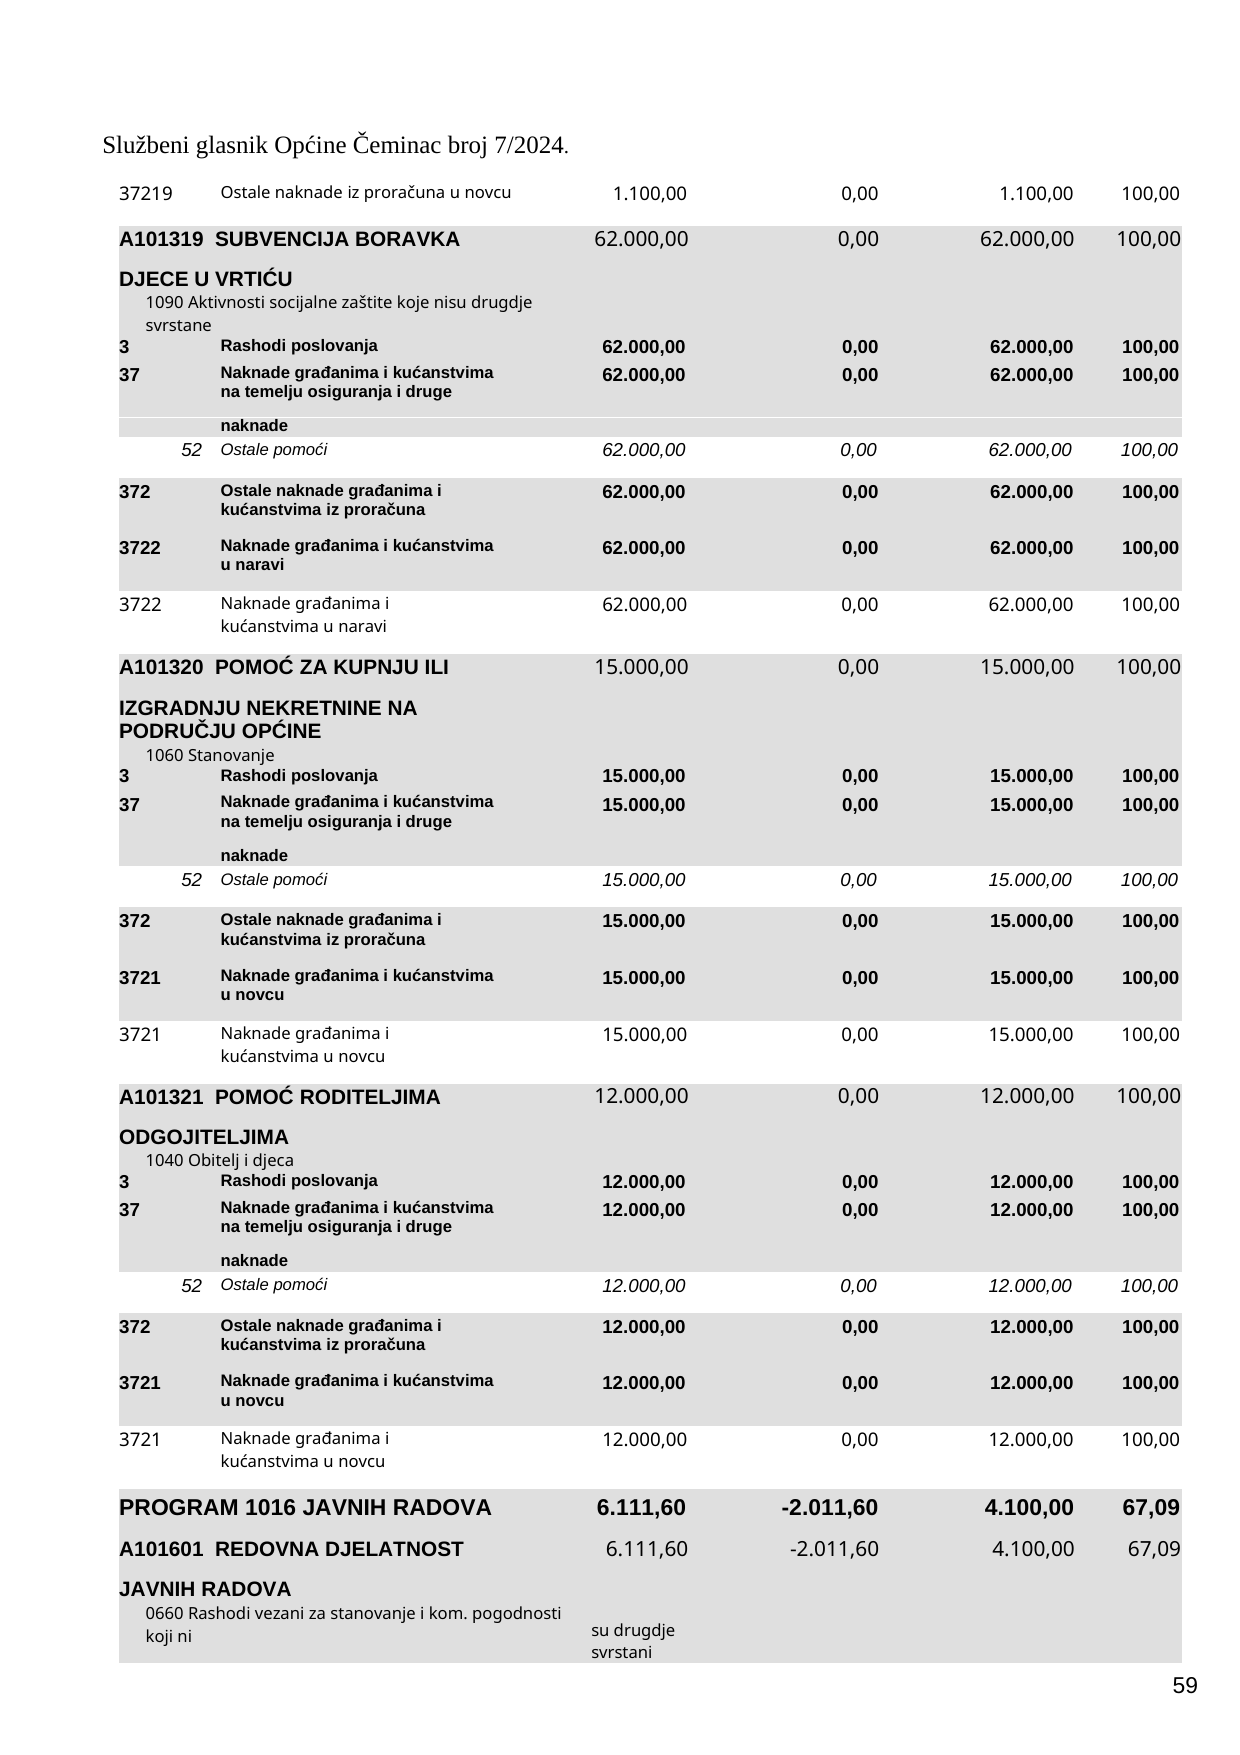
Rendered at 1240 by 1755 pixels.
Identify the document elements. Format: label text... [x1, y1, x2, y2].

table_cell 100,00 [1096, 654, 1182, 695]
table_cell 12.000,00 [586, 1084, 734, 1125]
table_cell 3 [119, 766, 176, 791]
table_cell 62.000,00 [586, 535, 734, 591]
table_cell 0,00 [734, 591, 930, 654]
table_cell 0,00 [734, 766, 930, 791]
table_cell 62.000,00 [930, 478, 1096, 535]
table_cell 100,00 [1096, 478, 1182, 535]
table_header 0,00 [734, 183, 930, 226]
table_cell [119, 1253, 176, 1272]
table_cell 12.000,00 [586, 1196, 734, 1253]
table_cell [119, 437, 176, 477]
table_cell 62.000,00 [930, 535, 1096, 591]
table_cell 12.000,00 [930, 1426, 1096, 1489]
table_cell Rashodi poslovanja [209, 336, 586, 361]
table_cell su drugdje svrstani [586, 1578, 734, 1663]
table_cell 100,00 [1096, 226, 1182, 267]
table_cell 0,00 [734, 1426, 930, 1489]
table_cell 62.000,00 [586, 437, 734, 477]
table_cell [119, 418, 176, 437]
table_cell 0,00 [734, 791, 930, 847]
table_cell 3721 [119, 965, 176, 1021]
table_cell [1096, 1253, 1182, 1272]
table_cell [176, 535, 209, 591]
table_header 1.100,00 [586, 183, 734, 226]
table_cell 12.000,00 [930, 1196, 1096, 1253]
table_cell Ostale pomoći [209, 437, 586, 477]
table_cell Ostale naknade građanima i kućanstvima iz proračuna [209, 478, 586, 535]
table_cell Naknade građanima i kućanstvima na temelju osiguranja i druge [209, 361, 586, 417]
table_cell [930, 847, 1096, 866]
table_cell [176, 418, 209, 437]
table_cell 12.000,00 [586, 1172, 734, 1196]
table_cell 62.000,00 [586, 226, 734, 267]
table_cell 15.000,00 [930, 654, 1096, 695]
table_cell 100,00 [1096, 1084, 1182, 1125]
table_cell [176, 847, 209, 866]
table_cell Naknade građanima i kućanstvima na temelju osiguranja i druge [209, 1196, 586, 1253]
table_cell Ostale naknade građanima i kućanstvima iz proračuna [209, 907, 586, 965]
table_cell 67,09 [1096, 1489, 1182, 1537]
table_cell 0,00 [734, 535, 930, 591]
table_cell 12.000,00 [930, 1272, 1096, 1313]
table_cell 100,00 [1096, 591, 1182, 654]
table_cell 15.000,00 [930, 965, 1096, 1021]
table_cell 100,00 [1096, 1196, 1182, 1253]
table_cell [586, 1253, 734, 1272]
table_header Ostale naknade iz proračuna u novcu [176, 183, 586, 226]
table_cell naknade [209, 1253, 586, 1272]
table_cell 0,00 [734, 437, 930, 477]
table_cell Ostale pomoći [209, 866, 586, 907]
table_cell 12.000,00 [930, 1313, 1096, 1371]
table_cell 67,09 [1096, 1537, 1182, 1578]
table_cell [930, 1578, 1096, 1663]
table_cell Naknade građanima i kućanstvima na temelju osiguranja i druge [209, 791, 586, 847]
table_header 1.100,00 [930, 183, 1096, 226]
table_cell 15.000,00 [586, 654, 734, 695]
table_cell 4.100,00 [930, 1489, 1096, 1537]
table_cell 62.000,00 [586, 478, 734, 535]
table_cell [1096, 418, 1182, 437]
table_cell 12.000,00 [586, 1371, 734, 1426]
table_cell 6.111,60 [586, 1537, 734, 1578]
table_cell [119, 866, 176, 907]
table_cell [586, 847, 734, 866]
table_cell 100,00 [1096, 535, 1182, 591]
table_cell 0,00 [734, 226, 930, 267]
table_cell PROGRAM 1016 JAVNIH RADOVA [119, 1489, 586, 1537]
table_cell [176, 1426, 209, 1489]
table_cell 100,00 [1096, 907, 1182, 965]
table_cell 100,00 [1096, 1172, 1182, 1196]
table_cell 6.111,60 [586, 1489, 734, 1537]
table_cell 62.000,00 [930, 336, 1096, 361]
table_cell [1096, 847, 1182, 866]
table_cell 100,00 [1096, 866, 1182, 907]
table_cell 12.000,00 [930, 1371, 1096, 1426]
table_cell 100,00 [1096, 1272, 1182, 1313]
table_cell [734, 1253, 930, 1272]
table_cell 15.000,00 [930, 866, 1096, 907]
table_cell [734, 418, 930, 437]
table_cell 3721 [119, 1426, 176, 1489]
table_cell 372 [119, 907, 176, 965]
table_cell ODGOJITELJIMA 1040 Obitelj i djeca [119, 1125, 1182, 1172]
table_cell 12.000,00 [930, 1172, 1096, 1196]
table_cell 0,00 [734, 866, 930, 907]
table_cell [176, 1253, 209, 1272]
table_cell 15.000,00 [930, 1021, 1096, 1083]
table_cell [176, 1196, 209, 1253]
table_cell naknade [209, 418, 586, 437]
table_cell [176, 591, 209, 654]
table_cell JAVNIH RADOVA 0660 Rashodi vezani za stanovanje i kom. pogodnosti koji ni [119, 1578, 586, 1663]
table_cell [930, 1253, 1096, 1272]
table_cell [176, 1313, 209, 1371]
table_cell 62.000,00 [586, 361, 734, 417]
table_cell 100,00 [1096, 1426, 1182, 1489]
table_cell [176, 1371, 209, 1426]
table_cell [734, 847, 930, 866]
table_cell 0,00 [734, 1313, 930, 1371]
table_cell 100,00 [1096, 791, 1182, 847]
table_cell 62.000,00 [586, 591, 734, 654]
table_header 100,00 [1096, 183, 1182, 226]
table_cell [176, 1021, 209, 1083]
table_cell [1096, 1578, 1182, 1663]
table_cell [176, 965, 209, 1021]
table_cell [176, 361, 209, 417]
table_cell 3721 [119, 1021, 176, 1083]
table_cell [176, 907, 209, 965]
table_cell 100,00 [1096, 1371, 1182, 1426]
table_cell 15.000,00 [930, 766, 1096, 791]
table_cell 12.000,00 [586, 1313, 734, 1371]
table_cell [176, 766, 209, 791]
table_cell 0,00 [734, 336, 930, 361]
table_cell Naknade građanima i kućanstvima u naravi [209, 535, 586, 591]
table_cell 0,00 [734, 478, 930, 535]
table_cell [586, 418, 734, 437]
table_cell 100,00 [1096, 437, 1182, 477]
table_cell 12.000,00 [586, 1426, 734, 1489]
table_header 37219 [119, 183, 176, 226]
table_cell 100,00 [1096, 336, 1182, 361]
table_cell -2.011,60 [734, 1489, 930, 1537]
table_cell Ostale naknade građanima i kućanstvima iz proračuna [209, 1313, 586, 1371]
table_cell 52 [176, 437, 209, 477]
table_cell 62.000,00 [930, 226, 1096, 267]
table_cell [930, 418, 1096, 437]
table_cell [586, 267, 734, 336]
table_cell IZGRADNJU NEKRETNINE NA PODRUČJU OPĆINE 1060 Stanovanje [119, 695, 1182, 766]
table_cell 4.100,00 [930, 1537, 1096, 1578]
table_cell A101319 SUBVENCIJA BORAVKA [119, 226, 586, 267]
table_cell POMOĆ ZA KUPNJU ILI [209, 654, 586, 695]
table_cell [1096, 267, 1182, 336]
table_cell Naknade građanima i kućanstvima u novcu [209, 1371, 586, 1426]
table_cell 3722 [119, 535, 176, 591]
table_cell 52 [176, 866, 209, 907]
table_cell 0,00 [734, 1172, 930, 1196]
table_cell Naknade građanima i kućanstvima u naravi [209, 591, 586, 654]
table_cell 62.000,00 [930, 437, 1096, 477]
table_cell 372 [119, 1313, 176, 1371]
table_cell 0,00 [734, 1084, 930, 1125]
table_cell Rashodi poslovanja [209, 766, 586, 791]
table_cell 15.000,00 [586, 965, 734, 1021]
table_cell 3721 [119, 1371, 176, 1426]
table_cell 12.000,00 [586, 1272, 734, 1313]
table_cell 37 [119, 791, 176, 847]
table_cell [176, 791, 209, 847]
table_cell -2.011,60 [734, 1537, 930, 1578]
table_cell A101321 [119, 1084, 209, 1125]
table_cell 37 [119, 1196, 176, 1253]
table_cell 15.000,00 [586, 1021, 734, 1083]
table_cell 0,00 [734, 1371, 930, 1426]
table_cell 0,00 [734, 1196, 930, 1253]
table_cell A101601 REDOVNA DJELATNOST [119, 1537, 586, 1578]
table_cell [119, 1272, 176, 1313]
table_cell 100,00 [1096, 766, 1182, 791]
table_cell [930, 267, 1096, 336]
table_cell [176, 336, 209, 361]
table_cell 100,00 [1096, 1313, 1182, 1371]
table_cell 0,00 [734, 965, 930, 1021]
table_cell [119, 847, 176, 866]
table_cell [734, 267, 930, 336]
table_cell 0,00 [734, 1272, 930, 1313]
table_cell 37 [119, 361, 176, 417]
table_cell A101320 [119, 654, 209, 695]
table_cell 100,00 [1096, 965, 1182, 1021]
table_cell Naknade građanima i kućanstvima u novcu [209, 1021, 586, 1083]
table_cell Naknade građanima i kućanstvima u novcu [209, 965, 586, 1021]
table_cell 0,00 [734, 654, 930, 695]
table_cell DJECE U VRTIĆU 1090 Aktivnosti socijalne zaštite koje nisu drugdje svrstane [119, 267, 586, 336]
table_cell 0,00 [734, 361, 930, 417]
table_cell [176, 478, 209, 535]
table_cell 100,00 [1096, 1021, 1182, 1083]
table_cell [176, 1172, 209, 1196]
table_cell Ostale pomoći [209, 1272, 586, 1313]
table_cell 3722 [119, 591, 176, 654]
table_cell 3 [119, 1172, 176, 1196]
table_cell Naknade građanima i kućanstvima u novcu [209, 1426, 586, 1489]
table_cell 15.000,00 [930, 791, 1096, 847]
table_cell 12.000,00 [930, 1084, 1096, 1125]
table_cell 52 [176, 1272, 209, 1313]
table_cell 0,00 [734, 1021, 930, 1083]
table_cell 0,00 [734, 907, 930, 965]
table_cell 15.000,00 [586, 791, 734, 847]
table_cell 15.000,00 [586, 907, 734, 965]
table_cell 62.000,00 [930, 361, 1096, 417]
table_cell 3 [119, 336, 176, 361]
table_cell 15.000,00 [930, 907, 1096, 965]
table_cell Rashodi poslovanja [209, 1172, 586, 1196]
table_cell 62.000,00 [586, 336, 734, 361]
table_cell 15.000,00 [586, 766, 734, 791]
table_cell 62.000,00 [930, 591, 1096, 654]
table_cell [734, 1578, 930, 1663]
table_cell 100,00 [1096, 361, 1182, 417]
table_cell POMOĆ RODITELJIMA [209, 1084, 586, 1125]
table_cell naknade [209, 847, 586, 866]
table_cell 372 [119, 478, 176, 535]
table_cell 15.000,00 [586, 866, 734, 907]
